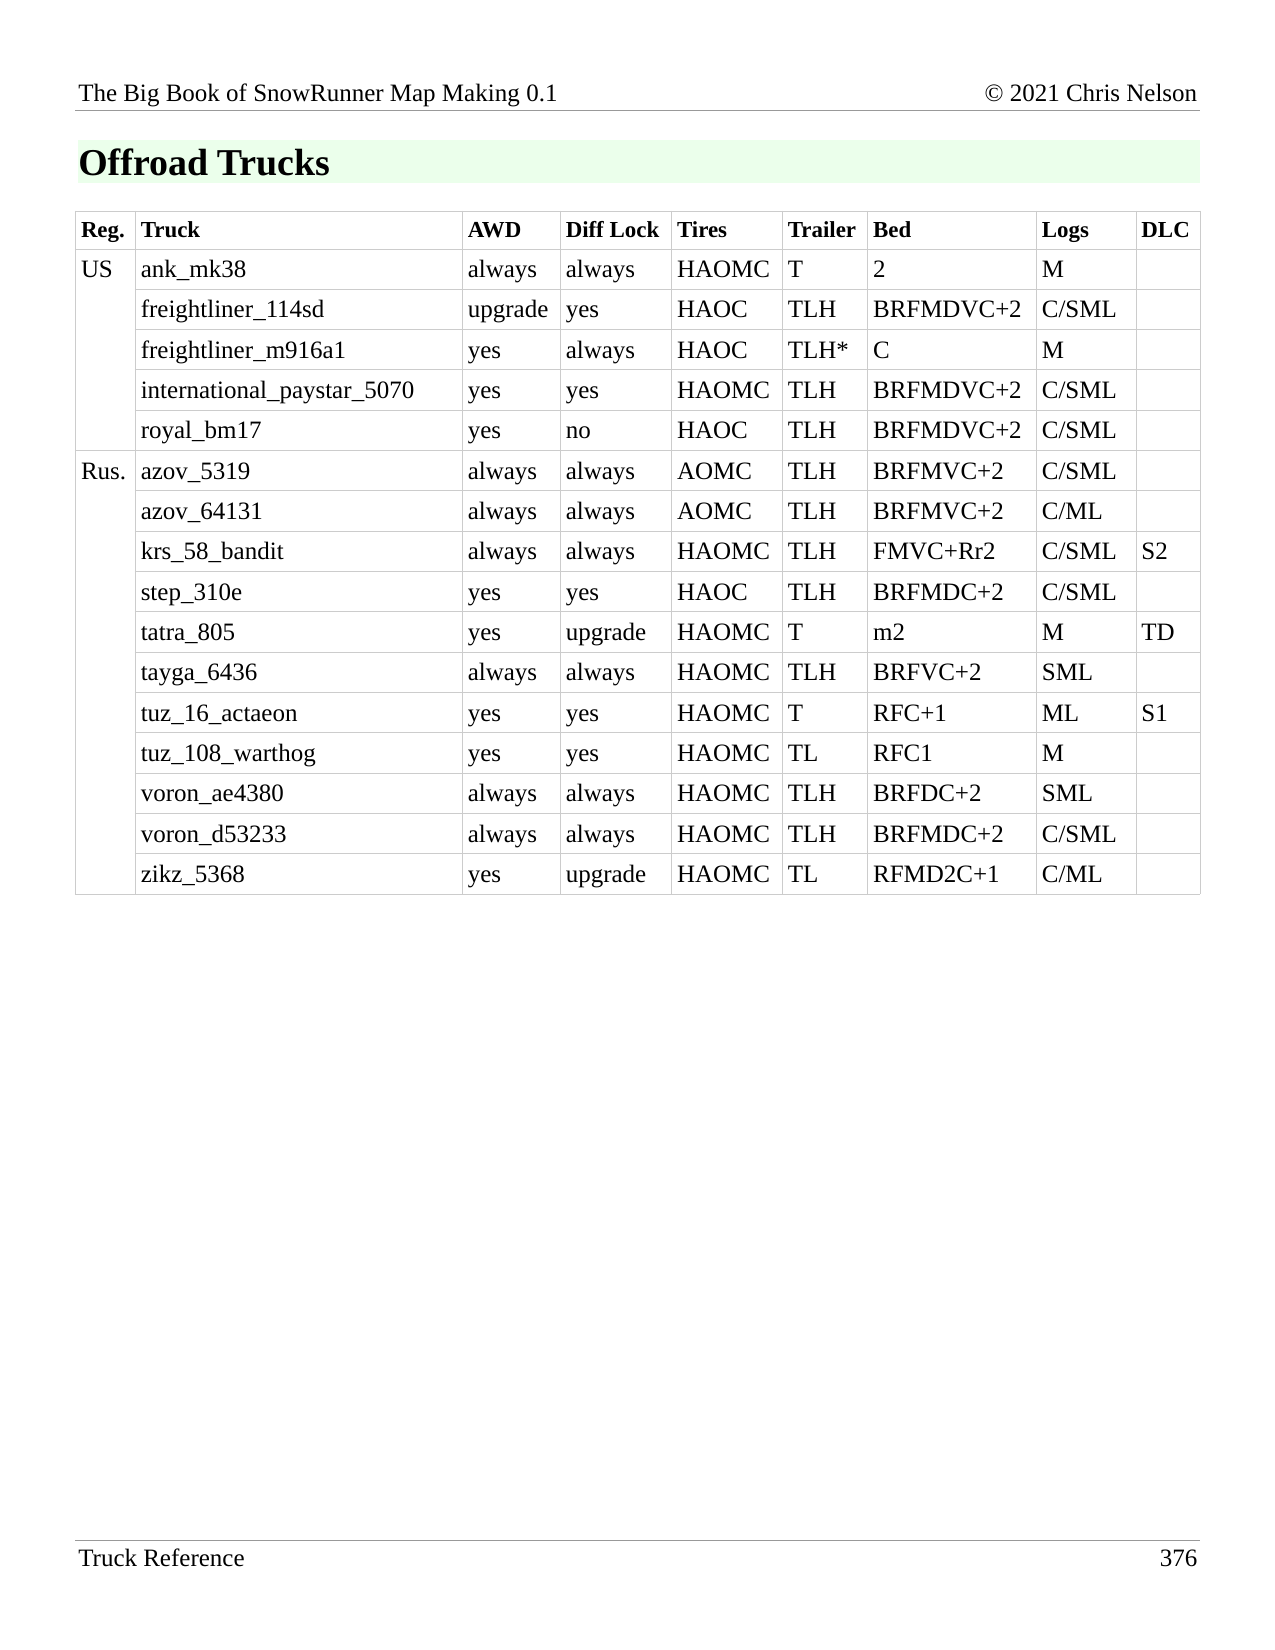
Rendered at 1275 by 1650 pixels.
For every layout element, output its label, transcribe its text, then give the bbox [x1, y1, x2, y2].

table_cell [76, 571, 135, 611]
table_header Tires [672, 212, 782, 248]
table_cell AOMC [672, 451, 782, 490]
table_cell always [463, 451, 560, 490]
table_cell BRFMVC+2 [868, 451, 1036, 490]
table_cell T [783, 612, 867, 652]
table_header Logs [1037, 212, 1136, 248]
table_cell C/SML [1037, 451, 1136, 490]
table_cell yes [561, 693, 671, 732]
table_cell zikz_5368 [136, 854, 462, 893]
table_cell krs_58_bandit [136, 532, 462, 571]
table_cell TLH [783, 491, 867, 531]
table_cell [76, 289, 135, 329]
table_cell SML [1037, 774, 1136, 813]
table_cell ank_mk38 [136, 250, 462, 289]
table_cell [76, 853, 135, 893]
table_cell BRFMDC+2 [868, 814, 1036, 853]
table_cell M [1037, 330, 1136, 369]
table_cell BRFVC+2 [868, 653, 1036, 692]
table_cell C/SML [1037, 411, 1136, 450]
table_cell TL [783, 854, 867, 893]
table_cell yes [463, 612, 560, 652]
table_cell upgrade [561, 612, 671, 652]
table_cell BRFDC+2 [868, 774, 1036, 813]
table_cell HAOMC [672, 370, 782, 410]
table_cell always [561, 451, 671, 490]
table_cell BRFMDVC+2 [868, 290, 1036, 329]
table_cell HAOMC [672, 693, 782, 732]
table_cell [1137, 814, 1200, 853]
table_cell yes [561, 290, 671, 329]
table_cell [1137, 370, 1200, 410]
table_cell upgrade [561, 854, 671, 893]
table_header Bed [868, 212, 1036, 248]
table_cell [1137, 330, 1200, 369]
table_cell 2 [868, 250, 1036, 289]
table_cell HAOMC [672, 774, 782, 813]
table_cell [76, 692, 135, 732]
table_cell TLH [783, 814, 867, 853]
table_cell M [1037, 733, 1136, 772]
table_cell SML [1037, 653, 1136, 692]
table_cell always [463, 653, 560, 692]
table_cell HAOMC [672, 733, 782, 772]
table_cell BRFMVC+2 [868, 491, 1036, 531]
table_cell always [463, 491, 560, 531]
table_cell yes [463, 854, 560, 893]
table_cell C [868, 330, 1036, 369]
table_cell yes [463, 733, 560, 772]
table_cell [76, 652, 135, 692]
table_cell T [783, 250, 867, 289]
table_cell US [76, 250, 135, 289]
table_cell always [463, 774, 560, 813]
table_cell upgrade [463, 290, 560, 329]
table_cell no [561, 411, 671, 450]
table_cell S1 [1137, 693, 1200, 732]
subtitle Offroad Trucks [78, 140, 1200, 183]
table_cell [1137, 451, 1200, 490]
table_cell M [1037, 612, 1136, 652]
table_header Truck [136, 212, 462, 248]
table_cell HAOMC [672, 854, 782, 893]
table_cell BRFMDVC+2 [868, 370, 1036, 410]
table_cell S2 [1137, 532, 1200, 571]
table_cell HAOC [672, 411, 782, 450]
table_cell yes [561, 370, 671, 410]
table_cell C/SML [1037, 532, 1136, 571]
table_cell always [463, 532, 560, 571]
table_cell HAOMC [672, 814, 782, 853]
table_cell FMVC+Rr2 [868, 532, 1036, 571]
table_cell HAOC [672, 290, 782, 329]
table_cell tatra_805 [136, 612, 462, 652]
table_cell HAOMC [672, 532, 782, 571]
table_cell TLH [783, 451, 867, 490]
table_cell TLH [783, 532, 867, 571]
table_cell [76, 410, 135, 450]
table_cell BRFMDC+2 [868, 572, 1036, 611]
table_cell TLH [783, 774, 867, 813]
table_cell T [783, 693, 867, 732]
table_cell m2 [868, 612, 1036, 652]
table_header DLC [1137, 212, 1200, 248]
table_cell yes [463, 693, 560, 732]
table_cell [1137, 491, 1200, 531]
table_cell [1137, 733, 1200, 772]
table_cell royal_bm17 [136, 411, 462, 450]
table_cell [76, 813, 135, 853]
table_cell voron_d53233 [136, 814, 462, 853]
table_cell [76, 490, 135, 531]
table_cell tayga_6436 [136, 653, 462, 692]
table_cell always [561, 532, 671, 571]
table_cell step_310e [136, 572, 462, 611]
table_cell HAOMC [672, 250, 782, 289]
table_cell TLH [783, 653, 867, 692]
table_cell [1137, 572, 1200, 611]
table_header Diff Lock [561, 212, 671, 248]
table_cell TLH [783, 411, 867, 450]
table_cell RFC+1 [868, 693, 1036, 732]
table_cell [1137, 774, 1200, 813]
table_cell [1137, 653, 1200, 692]
table_cell always [463, 814, 560, 853]
table_cell always [561, 491, 671, 531]
table_cell M [1037, 250, 1136, 289]
table_cell TLH [783, 370, 867, 410]
table_cell azov_5319 [136, 451, 462, 490]
table_cell yes [561, 572, 671, 611]
table_cell RFMD2C+1 [868, 854, 1036, 893]
table_cell HAOC [672, 330, 782, 369]
table_cell TLH [783, 290, 867, 329]
table_cell [76, 773, 135, 813]
table_cell [1137, 854, 1200, 893]
table_cell [1137, 250, 1200, 289]
table_cell yes [463, 370, 560, 410]
table_cell TL [783, 733, 867, 772]
table_cell TD [1137, 612, 1200, 652]
table_cell yes [463, 411, 560, 450]
table_cell HAOMC [672, 612, 782, 652]
table_header Trailer [783, 212, 867, 248]
table_cell C/ML [1037, 491, 1136, 531]
table_cell [1137, 290, 1200, 329]
table_header Reg. [76, 212, 135, 248]
table_header AWD [463, 212, 560, 248]
table_cell voron_ae4380 [136, 774, 462, 813]
table_cell tuz_108_warthog [136, 733, 462, 772]
table_cell freightliner_114sd [136, 290, 462, 329]
table_cell Rus. [76, 451, 135, 490]
table_cell RFC1 [868, 733, 1036, 772]
table_cell HAOC [672, 572, 782, 611]
table_cell yes [463, 330, 560, 369]
table_cell always [561, 814, 671, 853]
table_cell freightliner_m916a1 [136, 330, 462, 369]
table_cell always [561, 330, 671, 369]
table_cell [76, 732, 135, 772]
table_cell ML [1037, 693, 1136, 732]
table_cell always [561, 653, 671, 692]
table_cell HAOMC [672, 653, 782, 692]
table_cell international_paystar_5070 [136, 370, 462, 410]
table_cell BRFMDVC+2 [868, 411, 1036, 450]
table_cell [1137, 411, 1200, 450]
table_cell always [561, 250, 671, 289]
table_cell TLH* [783, 330, 867, 369]
table_cell C/SML [1037, 290, 1136, 329]
table_cell TLH [783, 572, 867, 611]
table_cell C/ML [1037, 854, 1136, 893]
table_cell always [463, 250, 560, 289]
table_cell C/SML [1037, 572, 1136, 611]
table_cell yes [463, 572, 560, 611]
table_cell C/SML [1037, 814, 1136, 853]
table_cell always [561, 774, 671, 813]
table_cell [76, 369, 135, 410]
table_cell yes [561, 733, 671, 772]
table_cell AOMC [672, 491, 782, 531]
table_cell tuz_16_actaeon [136, 693, 462, 732]
table_cell [76, 611, 135, 652]
table_cell [76, 531, 135, 571]
table_cell azov_64131 [136, 491, 462, 531]
table_cell C/SML [1037, 370, 1136, 410]
table_cell [76, 329, 135, 369]
